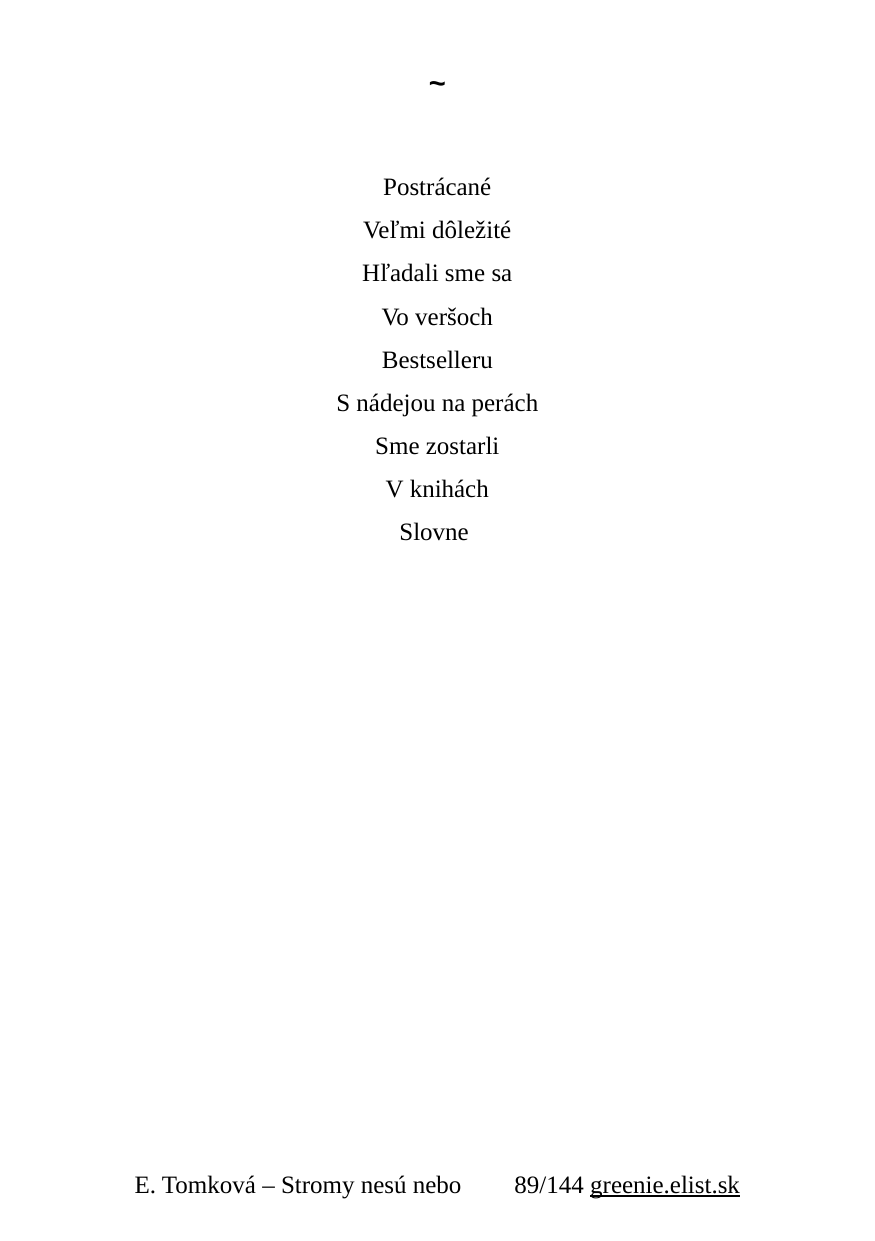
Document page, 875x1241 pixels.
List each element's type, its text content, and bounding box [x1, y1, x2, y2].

text Slovne [41, 517, 833, 546]
text Postrácané [41, 129, 833, 201]
text Veľmi dôležité [41, 215, 833, 244]
text Bestselleru [41, 345, 833, 373]
text S nádejou na perách [41, 388, 833, 417]
text Hľadali sme sa [41, 258, 833, 287]
text V knihách [41, 474, 833, 503]
text Sme zostarli [41, 431, 833, 460]
text Vo veršoch [41, 302, 833, 330]
subtitle ~ [41, 66, 833, 100]
